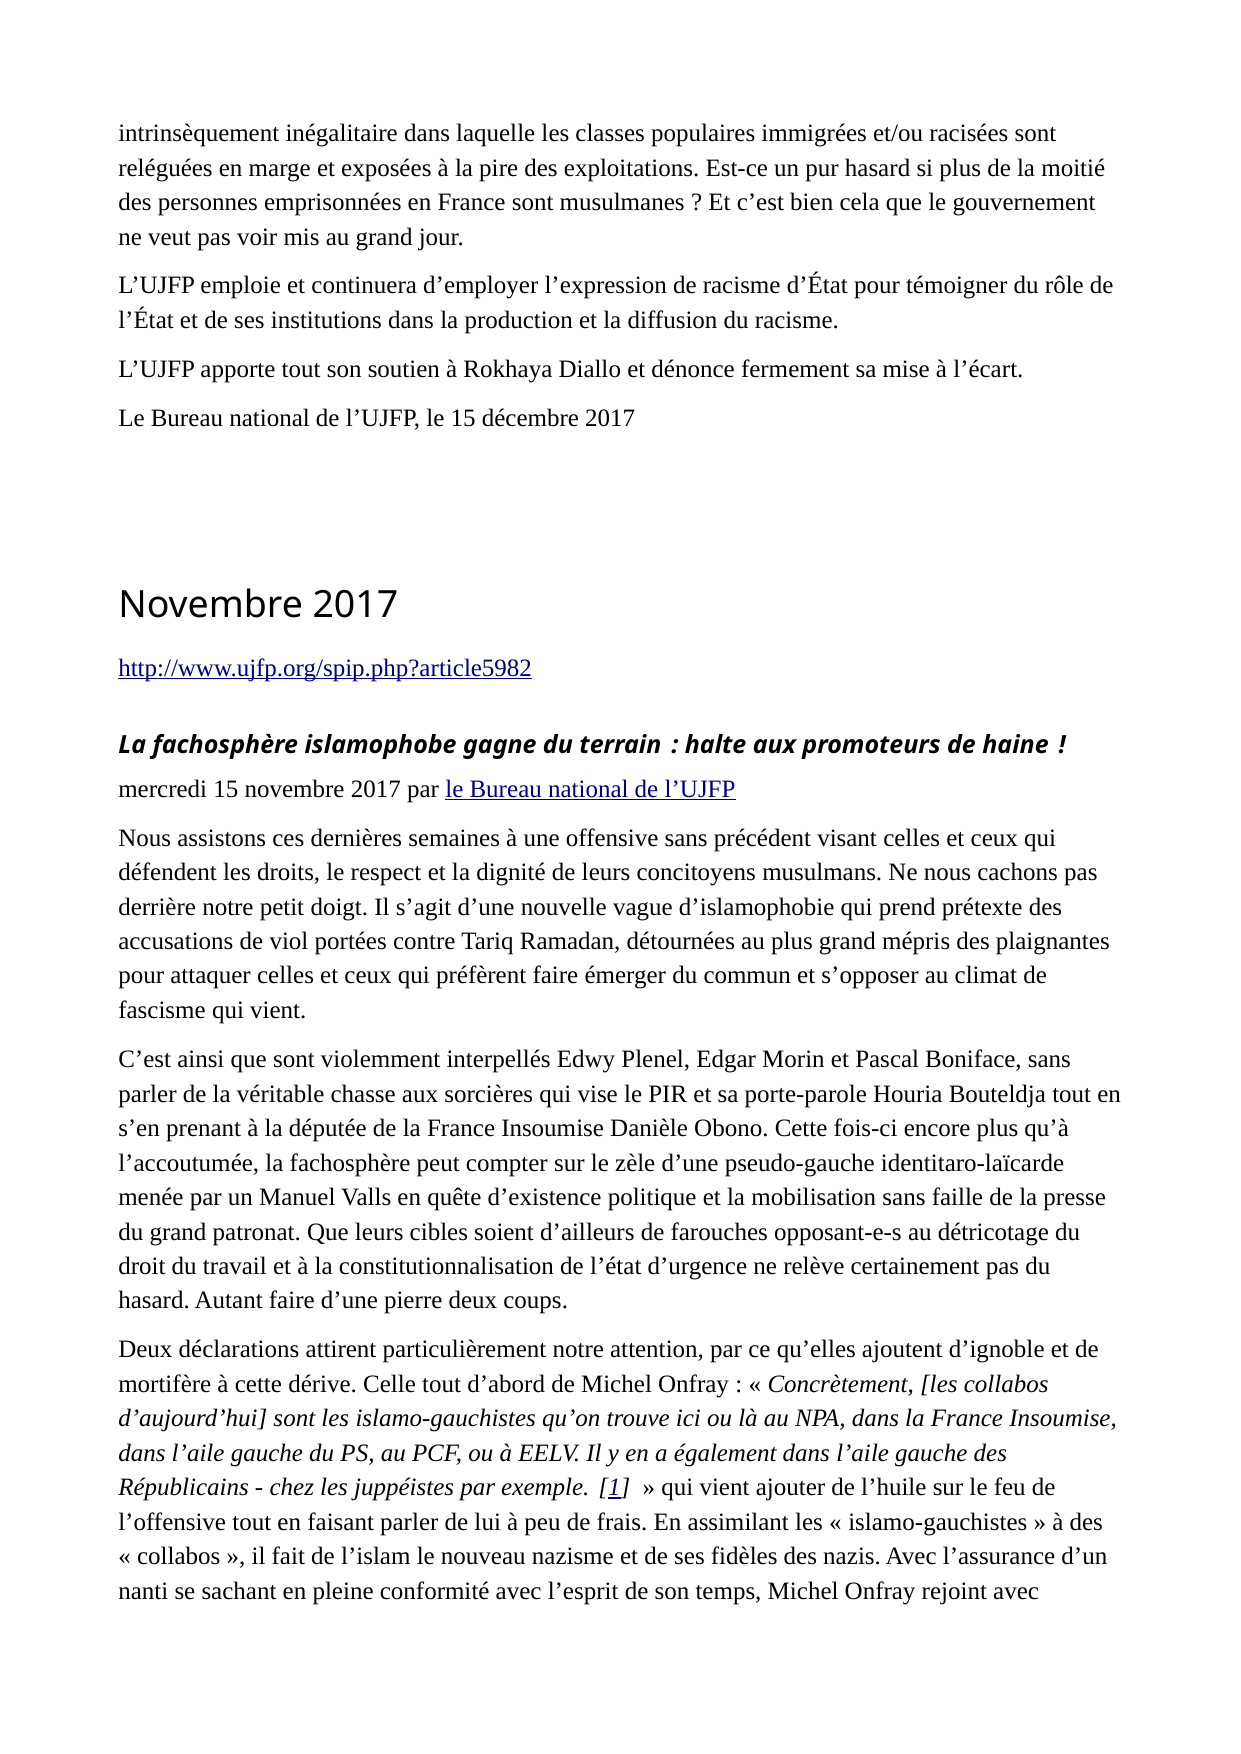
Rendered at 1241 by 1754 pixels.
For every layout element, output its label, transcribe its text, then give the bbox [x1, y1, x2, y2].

subtitle La fachosphère islamophobe gagne du terrain : halte aux promoteurs de haine ! [118, 727, 1122, 761]
text http://www.ujfp.org/spip.php?article5982 [118, 653, 1122, 682]
text Le Bureau national de l’UJFP, le 15 décembre 2017 [118, 403, 1122, 432]
text Nous assistons ces dernières semaines à une offensive sans précédent visant celles et ceux qui défendent les droits, le respect et la dignité de leurs concitoyens musulmans. Ne nous cachons pas derrière notre petit doigt. Il s’agit d’une nouvelle vague d’islamophobie qui prend prétexte des accusations de viol portées contre Tariq Ramadan, détournées au plus grand mépris des plaignantes pour attaquer celles et ceux qui préfèrent faire émerger du commun et s’opposer au climat de fascisme qui vient. [118, 823, 1122, 1024]
text mercredi 15 novembre 2017 par le Bureau national de l’UJFP [118, 774, 1122, 802]
text L’UJFP emploie et continuera d’employer l’expression de racisme d’État pour témoigner du rôle de l’État et de ses institutions dans la production et la diffusion du racisme. [118, 271, 1122, 334]
text Novembre 2017 [118, 577, 1122, 628]
text L’UJFP apporte tout son soutien à Rokhaya Diallo et dénonce fermement sa mise à l’écart. [118, 354, 1122, 383]
text Deux déclarations attirent particulièrement notre attention, par ce qu’elles ajoutent d’ignoble et de mortifère à cette dérive. Celle tout d’abord de Michel Onfray : « Concrètement, [les collabos d’aujourd’hui] sont les islamo-gauchistes qu’on trouve ici ou là au NPA, dans la France Insoumise, dans l’aile gauche du PS, au PCF, ou à EELV. Il y en a également dans l’aile gauche des Républicains - chez les juppéistes par exemple. [1] » qui vient ajouter de l’huile sur le feu de l’offensive tout en faisant parler de lui à peu de frais. En assimilant les « islamo-gauchistes » à des « collabos », il fait de l’islam le nouveau nazisme et de ses fidèles des nazis. Avec l’assurance d’un nanti se sachant en pleine conformité avec l’esprit de son temps, Michel Onfray rejoint avec [118, 1334, 1122, 1605]
text C’est ainsi que sont violemment interpellés Edwy Plenel, Edgar Morin et Pascal Boniface, sans parler de la véritable chasse aux sorcières qui vise le PIR et sa porte-parole Houria Bouteldja tout en s’en prenant à la députée de la France Insoumise Danièle Obono. Cette fois-ci encore plus qu’à l’accoutumée, la fachosphère peut compter sur le zèle d’une pseudo-gauche identitaro-laïcarde menée par un Manuel Valls en quête d’existence politique et la mobilisation sans faille de la presse du grand patronat. Que leurs cibles soient d’ailleurs de farouches opposant-e-s au détricotage du droit du travail et à la constitutionnalisation de l’état d’urgence ne relève certainement pas du hasard. Autant faire d’une pierre deux coups. [118, 1044, 1122, 1314]
text intrinsèquement inégalitaire dans laquelle les classes populaires immigrées et/ou racisées sont reléguées en marge et exposées à la pire des exploitations. Est-ce un pur hasard si plus de la moitié des personnes emprisonnées en France sont musulmanes ? Et c’est bien cela que le gouvernement ne veut pas voir mis au grand jour. [118, 118, 1122, 250]
